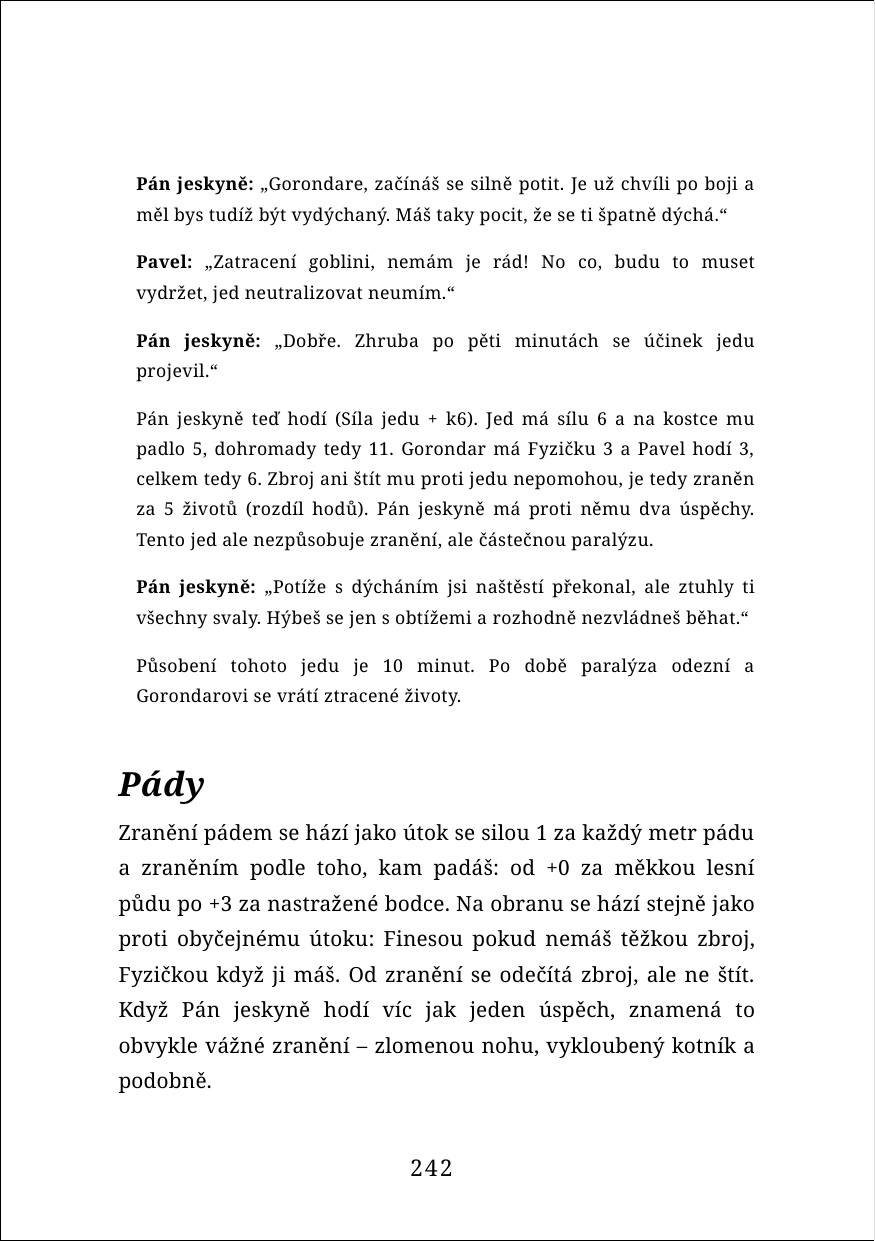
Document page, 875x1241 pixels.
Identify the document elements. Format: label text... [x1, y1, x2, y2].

text Pán jeskyně: „Potíže s dýcháním jsi naštěstí překonal, ale ztuhly ti všechny svaly. Hýbeš se jen s obtížemi a rozhodně nezvládneš běhat.“ [136, 575, 756, 629]
text Pavel: „Zatracení goblini, nemám je rád! No co, budu to muset vydržet, jed neutralizovat neumím.“ [136, 250, 756, 304]
text Pán jeskyně teď hodí (Síla jedu + k6). Jed má sílu 6 a na kostce mu padlo 5, dohromady tedy 11. Gorondar má Fyzičku 3 a Pavel hodí 3, celkem tedy 6. Zbroj ani štít mu proti jedu nepomohou, je tedy zraněn za 5 životů (rozdíl hodů). Pán jeskyně má proti němu dva úspěchy. Tento jed ale nezpůsobuje zranění, ale částečnou paralýzu. [136, 406, 756, 551]
subtitle Pády [118, 761, 756, 806]
text Pán jeskyně: „Dobře. Zhruba po pěti minutách se účinek jedu projevil.“ [136, 328, 756, 382]
text Působení tohoto jedu je 10 minut. Po době paralýza odezní a Gorondarovi se vrátí ztracené životy. [136, 653, 756, 707]
text Zranění pádem se hází jako útok se silou 1 za každý metr pádu a zraněním podle toho, kam padáš: od +0 za měkkou lesní půdu po +3 za nastražené bodce. Na obranu se hází stejně jako proti obyčejnému útoku: Finesou pokud nemáš těžkou zbroj, Fyzičkou když ji máš. Od zranění se odečítá zbroj, ale ne štít. Když Pán jeskyně hodí víc jak jeden úspěch, znamená to obvykle vážné zranění – zlomenou nohu, vykloubený kotník a podobně. [118, 818, 756, 1095]
text Pán jeskyně: „Gorondare, začínáš se silně potit. Je už chvíli po boji a měl bys tudíž být vydýchaný. Máš taky pocit, že se ti špatně dýchá.“ [136, 172, 756, 226]
